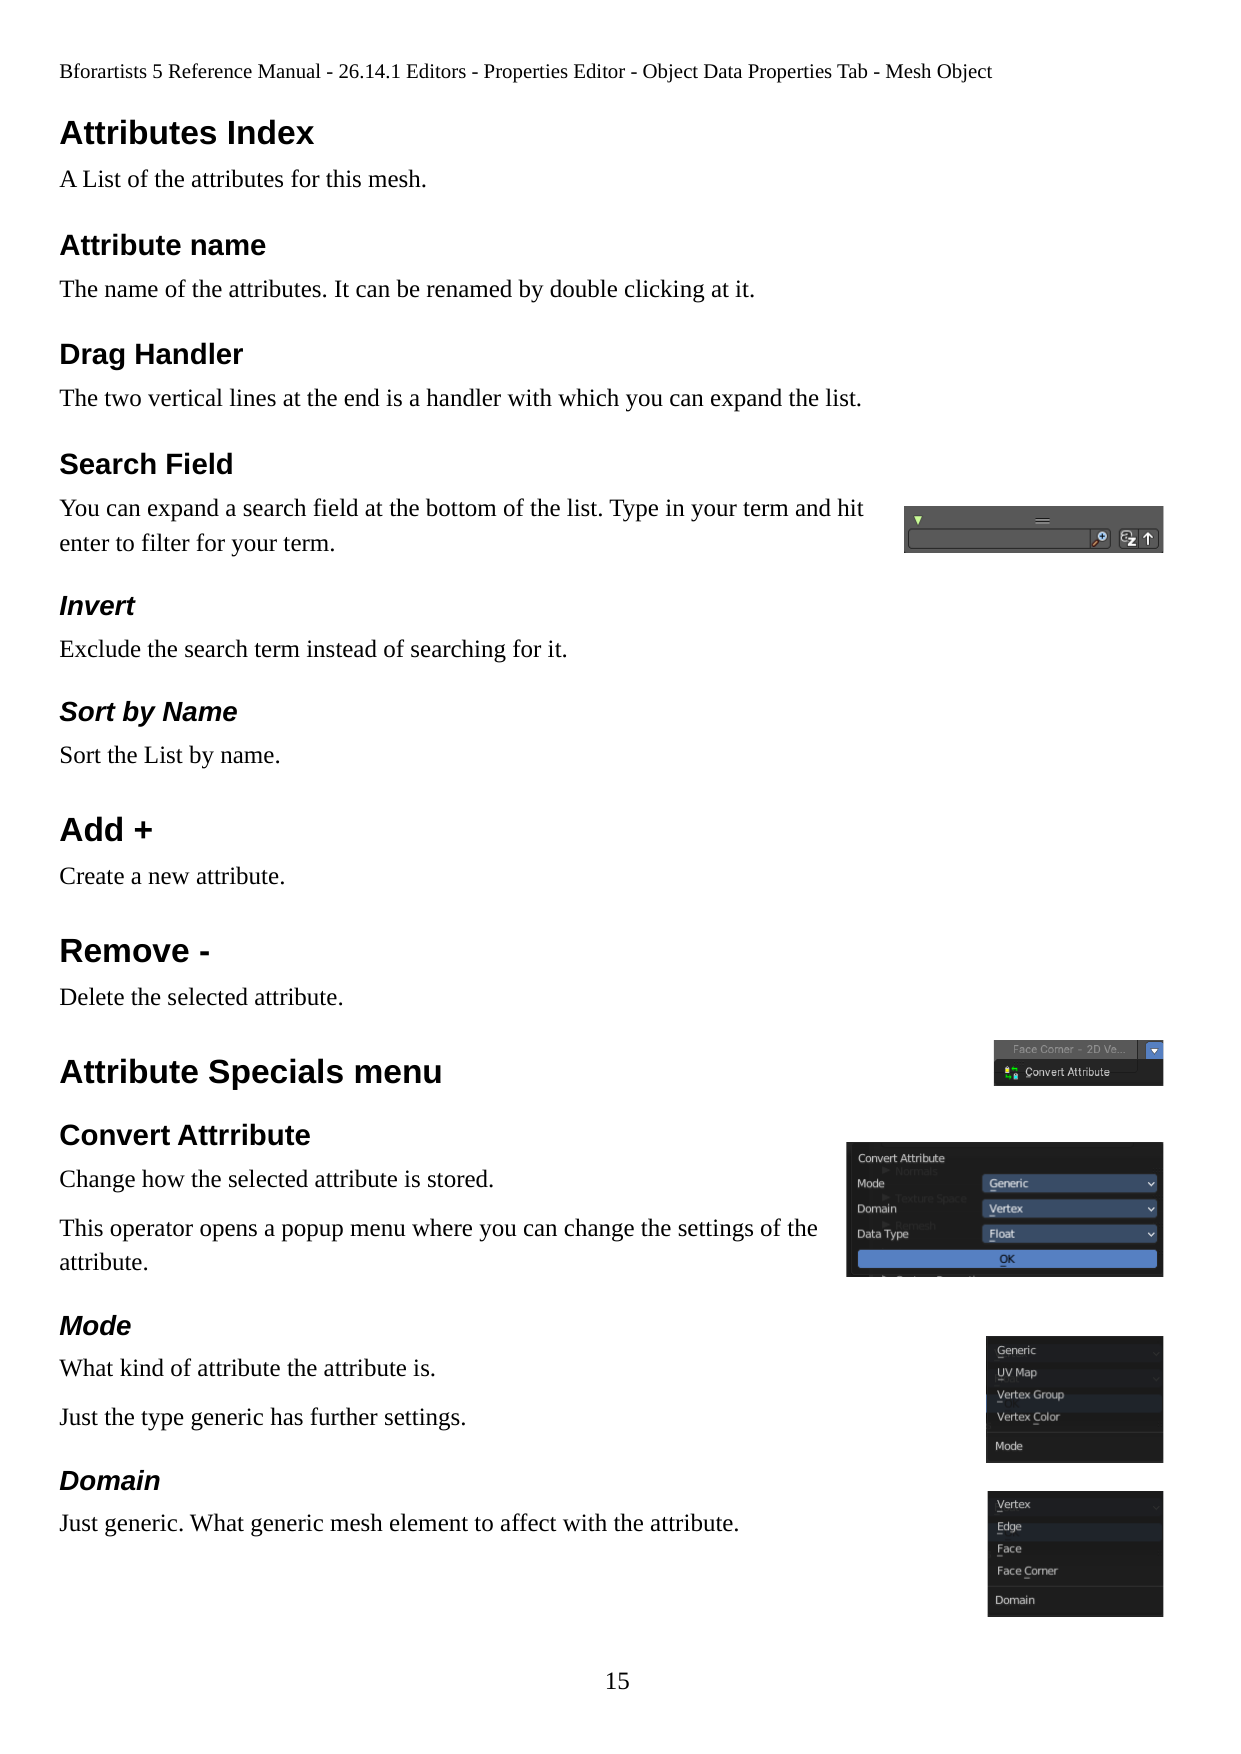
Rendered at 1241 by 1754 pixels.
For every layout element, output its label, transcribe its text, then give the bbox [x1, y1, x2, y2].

subtitle Drag Handler [59, 337, 1181, 371]
text Sort the List by name. [59, 740, 1181, 768]
subtitle Convert Attrribute [59, 1117, 1181, 1151]
text What kind of attribute the attribute is. [59, 1353, 986, 1382]
picture [904, 506, 1164, 553]
text Delete the selected attribute. [59, 982, 1181, 1011]
text A List of the attributes for this mesh. [59, 164, 1181, 192]
subtitle Domain [59, 1464, 1181, 1496]
subtitle Sort by Name [59, 695, 1181, 727]
subtitle Mode [59, 1309, 1181, 1341]
text Just the type generic has further settings. [59, 1402, 986, 1431]
text The name of the attributes. It can be renamed by double clicking at it. [59, 274, 1181, 302]
picture [846, 1142, 1164, 1277]
text Change how the selected attribute is stored. [59, 1164, 846, 1192]
subtitle Search Field [59, 447, 1181, 481]
subtitle Invert [59, 589, 1181, 621]
text The two vertical lines at the end is a handler with which you can expand the list. [59, 383, 1181, 412]
picture [986, 1336, 1164, 1463]
text Create a new attribute. [59, 861, 1181, 889]
text Just generic. What generic mesh element to affect with the attribute. [59, 1508, 987, 1537]
subtitle Attributes Index [59, 113, 1181, 151]
subtitle Attribute Specials menu [59, 1052, 1181, 1090]
subtitle Remove - [59, 931, 1181, 969]
subtitle Add + [59, 810, 1181, 848]
text You can expand a search field at the bottom of the list. Type in your term and hit enter to filter for your term. [59, 493, 1181, 557]
text This operator opens a popup menu where you can change the settings of the attribute. [59, 1213, 846, 1276]
subtitle Attribute name [59, 227, 1181, 261]
picture [993, 1040, 1164, 1086]
text Exclude the search term instead of searching for it. [59, 634, 1181, 663]
picture [987, 1491, 1164, 1617]
